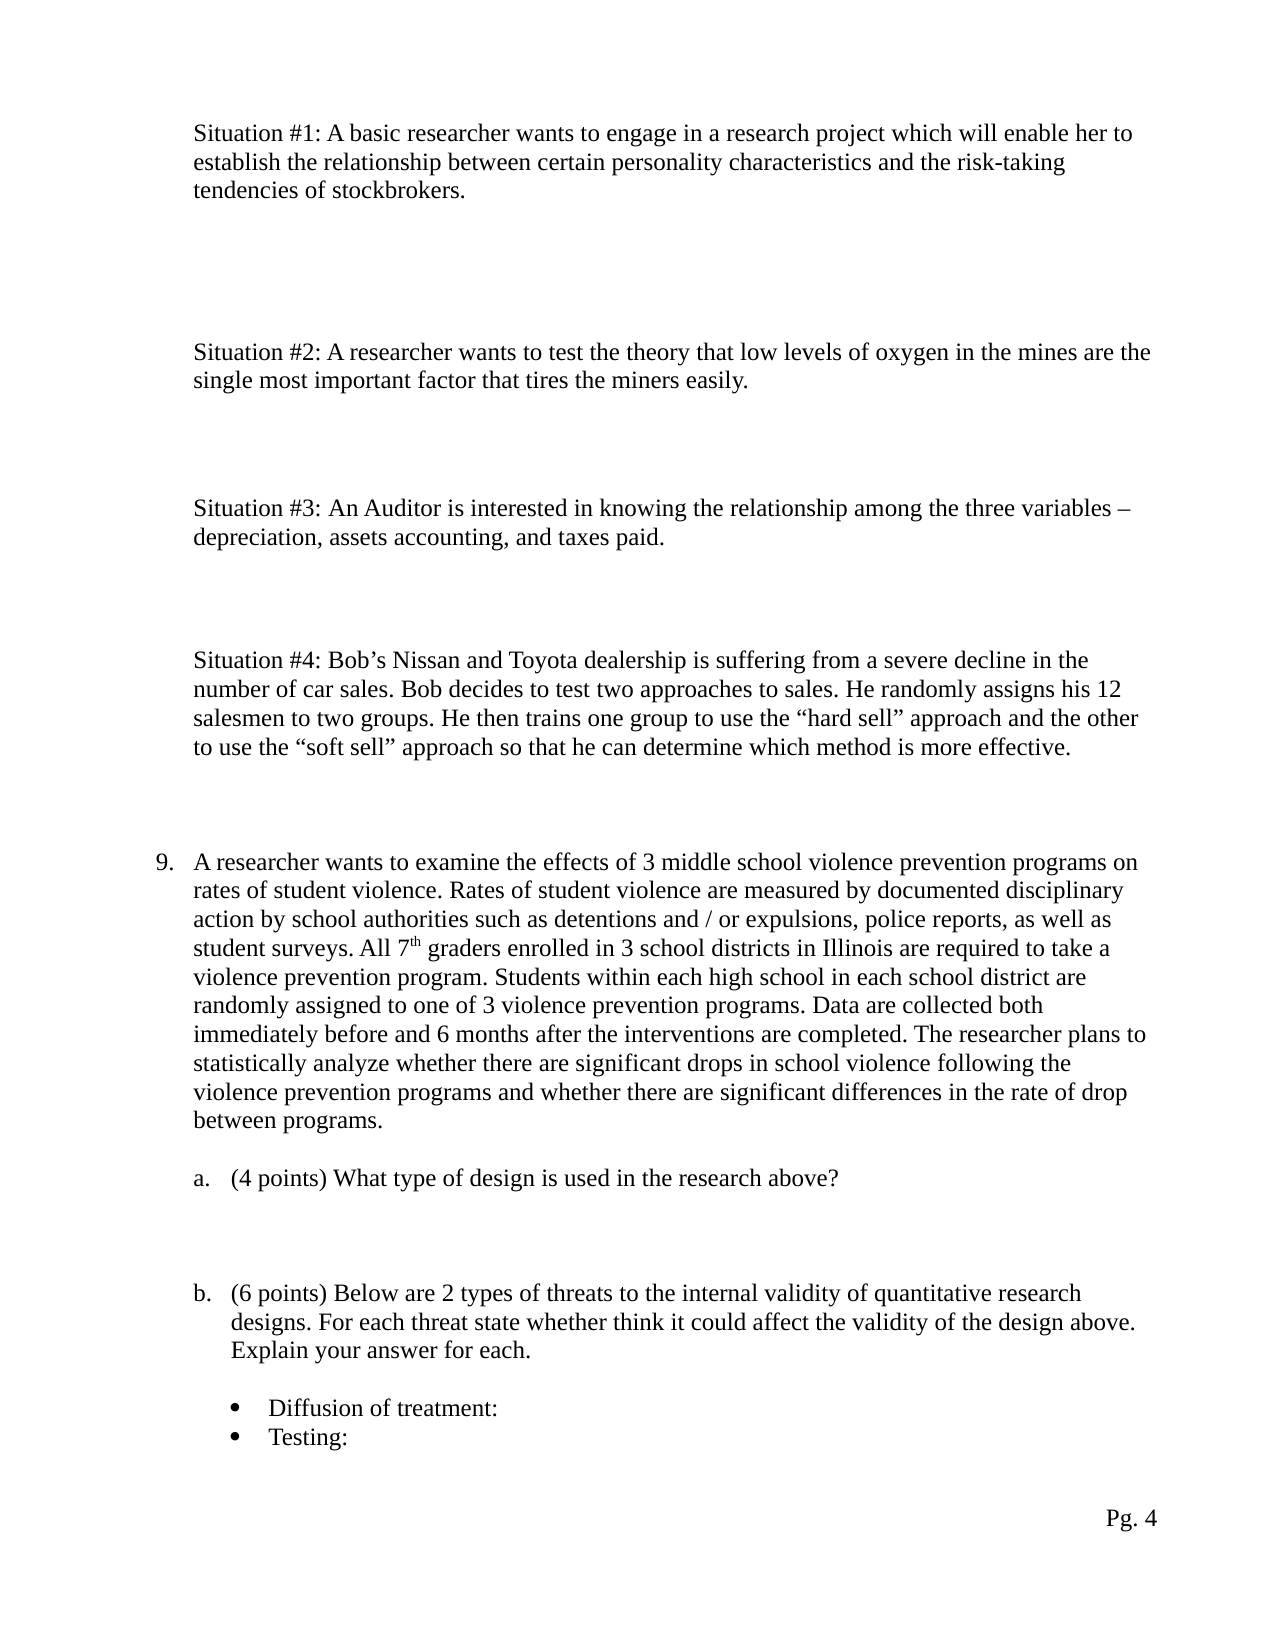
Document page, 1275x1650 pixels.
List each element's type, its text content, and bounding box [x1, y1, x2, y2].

list (6 points) Below are 2 types of threats to the internal validity of quantitative research designs. For each threat state whether think it could affect the validity of the design above. Explain your answer for each. [193, 1278, 1157, 1364]
text Situation #3: An Auditor is interested in knowing the relationship among the three variables – depreciation, assets accounting, and taxes paid. [193, 493, 1157, 551]
list Diffusion of treatment: [231, 1393, 1157, 1422]
list A researcher wants to examine the effects of 3 middle school violence prevention programs on rates of student violence. Rates of student violence are measured by documented disciplinary action by school authorities such as detentions and / or expulsions, police reports, as well as student surveys. All 7th graders enrolled in 3 school districts in Illinois are required to take a violence prevention program. Students within each high school in each school district are randomly assigned to one of 3 violence prevention programs. Data are collected both immediately before and 6 months after the interventions are completed. The researcher plans to statistically analyze whether there are significant drops in school violence following the violence prevention programs and whether there are significant differences in the rate of drop between programs. [156, 847, 1157, 1134]
text Situation #2: A researcher wants to test the theory that low levels of oxygen in the mines are the single most important factor that tires the miners easily. [193, 337, 1157, 394]
list (4 points) What type of design is used in the research above? [193, 1163, 1157, 1192]
list Situation #4: Bob’s Nissan and Toyota dealership is suffering from a severe decline in the number of car sales. Bob decides to test two approaches to sales. He randomly assigns his 12 salesmen to two groups. He then trains one group to use the “hard sell” approach and the other to use the “soft sell” approach so that he can determine which method is more effective. [193, 646, 1157, 761]
list Testing: [231, 1422, 1157, 1451]
list Situation #1: A basic researcher wants to engage in a research project which will enable her to establish the relationship between certain personality characteristics and the risk-taking tendencies of stockbrokers. [193, 118, 1172, 204]
